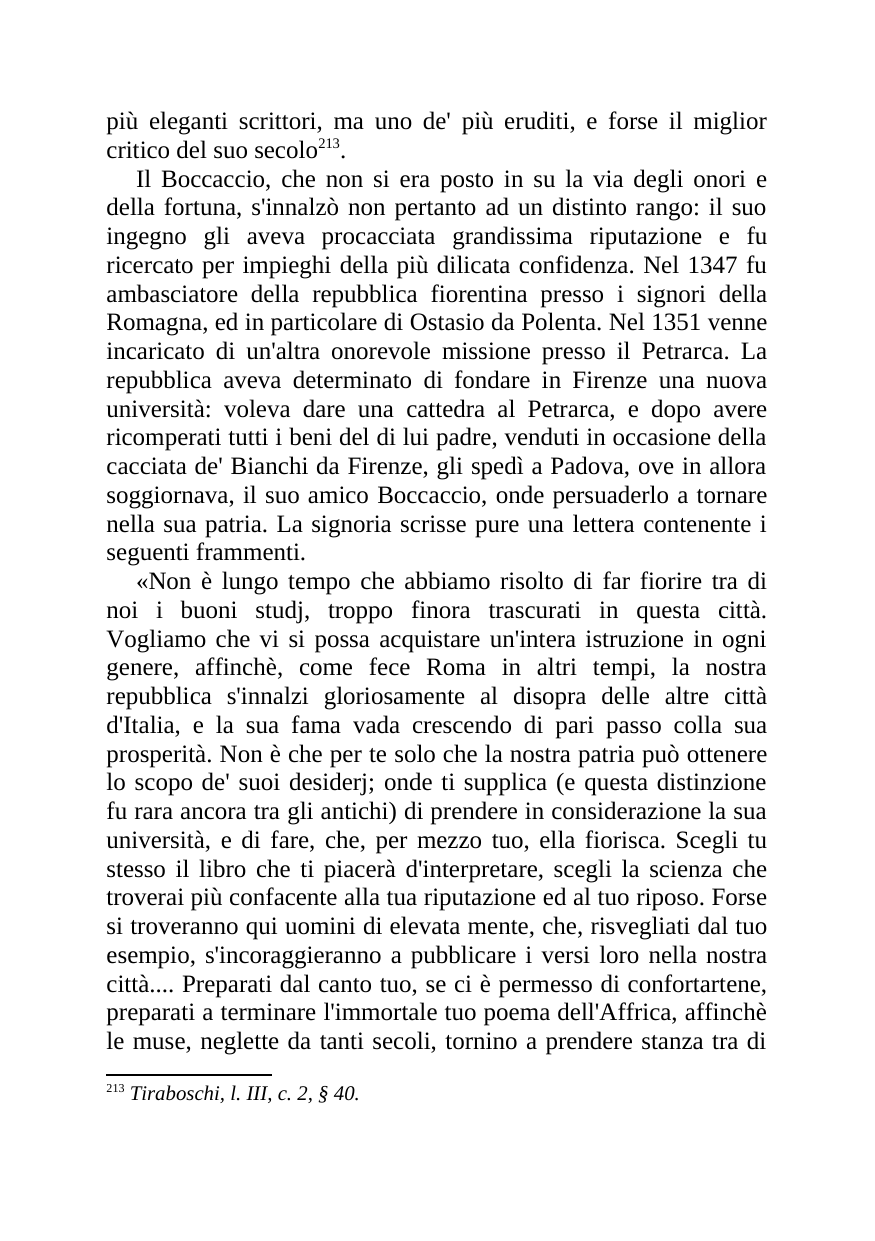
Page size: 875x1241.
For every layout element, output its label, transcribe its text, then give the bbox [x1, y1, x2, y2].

text più eleganti scrittori, ma uno de' più eruditi, e forse il miglior critico del suo secolo. [106, 106, 768, 164]
text Tiraboschi, l. III, c. 2, § 40. [106, 1081, 768, 1105]
text Il Boccaccio, che non si era posto in su la via degli onori e della fortuna, s'innalzò non pertanto ad un distinto rango: il suo ingegno gli aveva procacciata grandissima riputazione e fu ricercato per impieghi della più dilicata confidenza. Nel 1347 fu ambasciatore della repubblica fiorentina presso i signori della Romagna, ed in particolare di Ostasio da Polenta. Nel 1351 venne incaricato di un'altra onorevole missione presso il Petrarca. La repubblica aveva determinato di fondare in Firenze una nuova università: voleva dare una cattedra al Petrarca, e dopo avere ricomperati tutti i beni del di lui padre, venduti in occasione della cacciata de' Bianchi da Firenze, gli spedì a Padova, ove in allora soggiornava, il suo amico Boccaccio, onde persuaderlo a tornare nella sua patria. La signoria scrisse pure una lettera contenente i seguenti frammenti. [106, 164, 768, 566]
text «Non è lungo tempo che abbiamo risolto di far fiorire tra di noi i buoni studj, troppo finora trascurati in questa città. Vogliamo che vi si possa acquistare un'intera istruzione in ogni genere, affinchè, come fece Roma in altri tempi, la nostra repubblica s'innalzi gloriosamente al disopra delle altre città d'Italia, e la sua fama vada crescendo di pari passo colla sua prosperità. Non è che per te solo che la nostra patria può ottenere lo scopo de' suoi desiderj; onde ti supplica (e questa distinzione fu rara ancora tra gli antichi) di prendere in considerazione la sua università, e di fare, che, per mezzo tuo, ella fiorisca. Scegli tu stesso il libro che ti piacerà d'interpretare, scegli la scienza che troverai più confacente alla tua riputazione ed al tuo riposo. Forse si troveranno qui uomini di elevata mente, che, risvegliati dal tuo esempio, s'incoraggieranno a pubblicare i versi loro nella nostra città.... Preparati dal canto tuo, se ci è permesso di confortartene, preparati a terminare l'immortale tuo poema dell'Affrica, affinchè le muse, neglette da tanti secoli, tornino a prendere stanza tra di [106, 566, 768, 1055]
